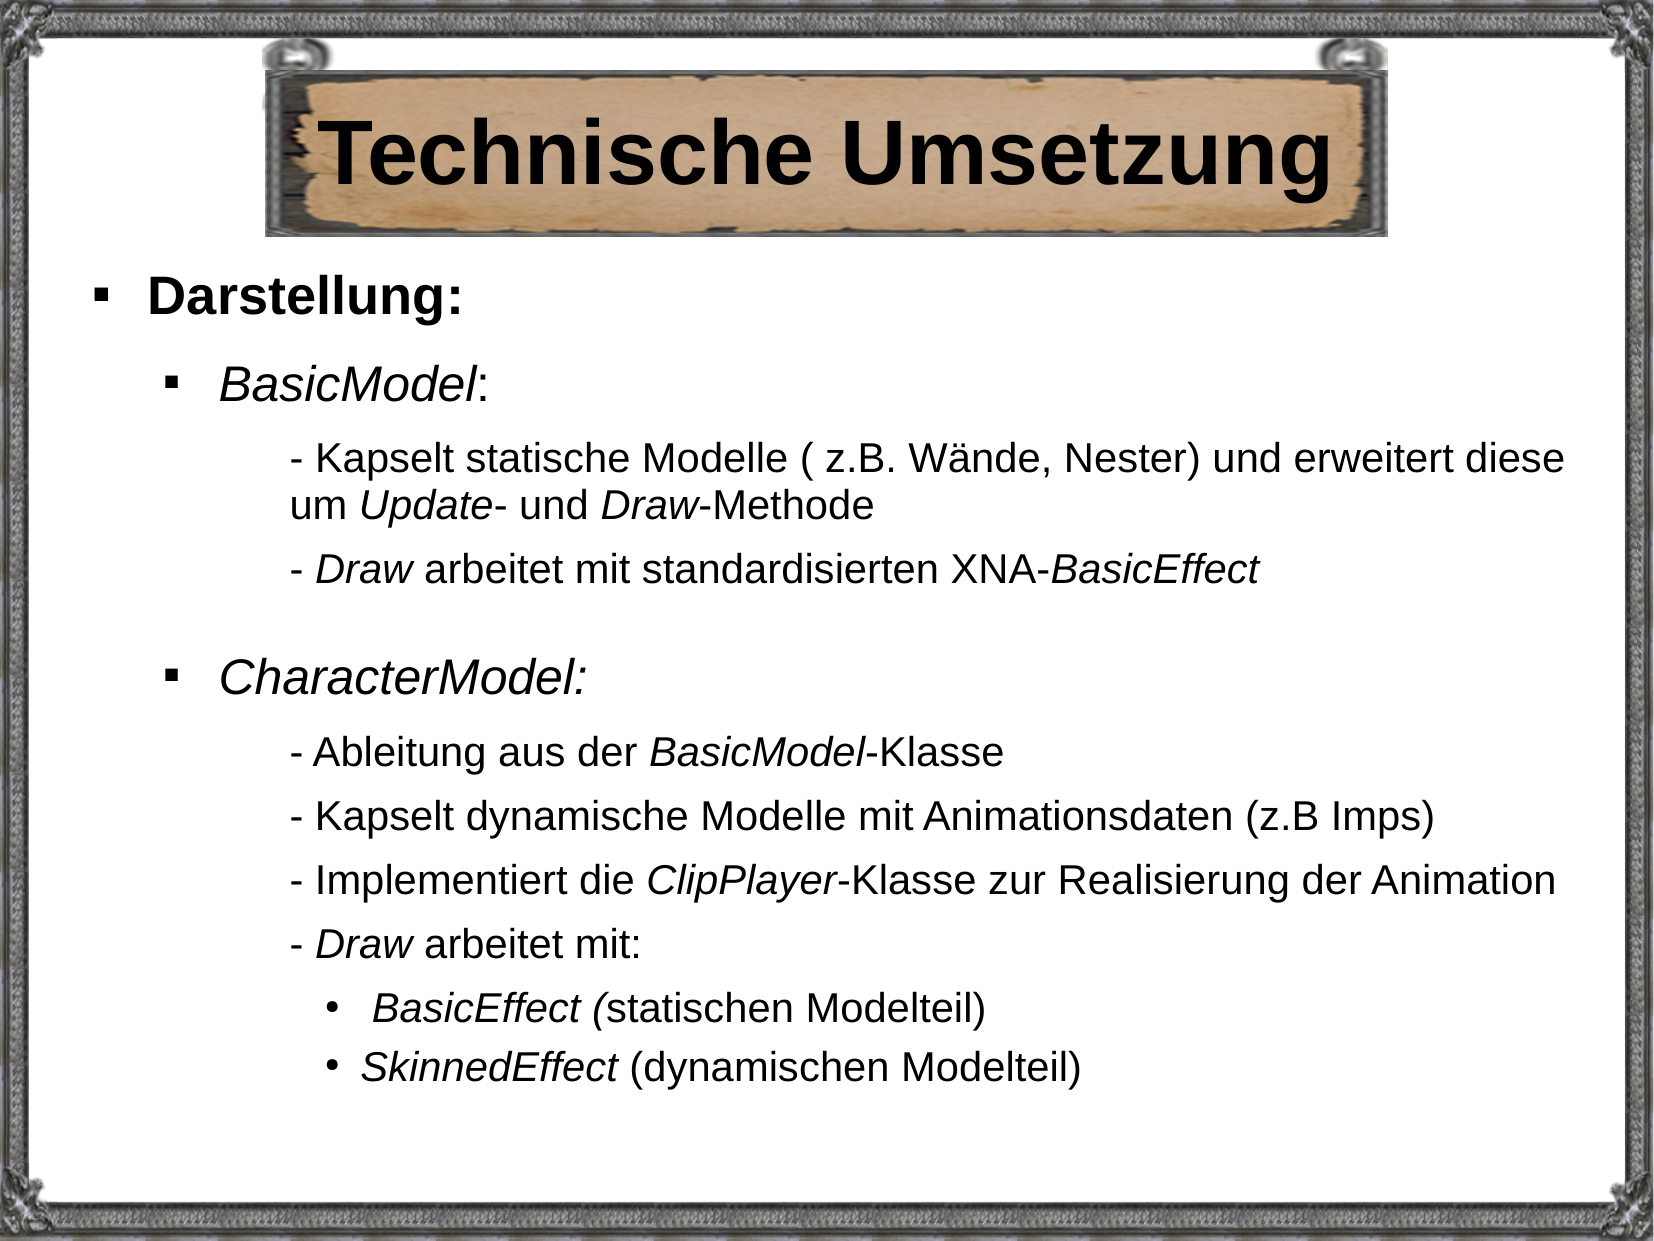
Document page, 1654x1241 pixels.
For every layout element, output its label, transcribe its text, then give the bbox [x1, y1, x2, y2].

list Darstellung: BasicModel: - Kapselt statische Modelle ( z.B. Wände, Nester) und erweitert diese um Update- und Draw-Methode - Draw arbeitet mit standardisierten XNA-BasicEffect CharacterModel: - Ableitung aus der BasicModel-Klasse - Kapselt dynamische Modelle mit Animationsdaten (z.B Imps) - Implementiert die ClipPlayer-Klasse zur Realisierung der Animation - Draw arbeitet mit: BasicEffect (statischen Modelteil) SkinnedEffect (dynamischen Modelteil) [76, 265, 1625, 1226]
picture [0, 0, 1654, 1241]
